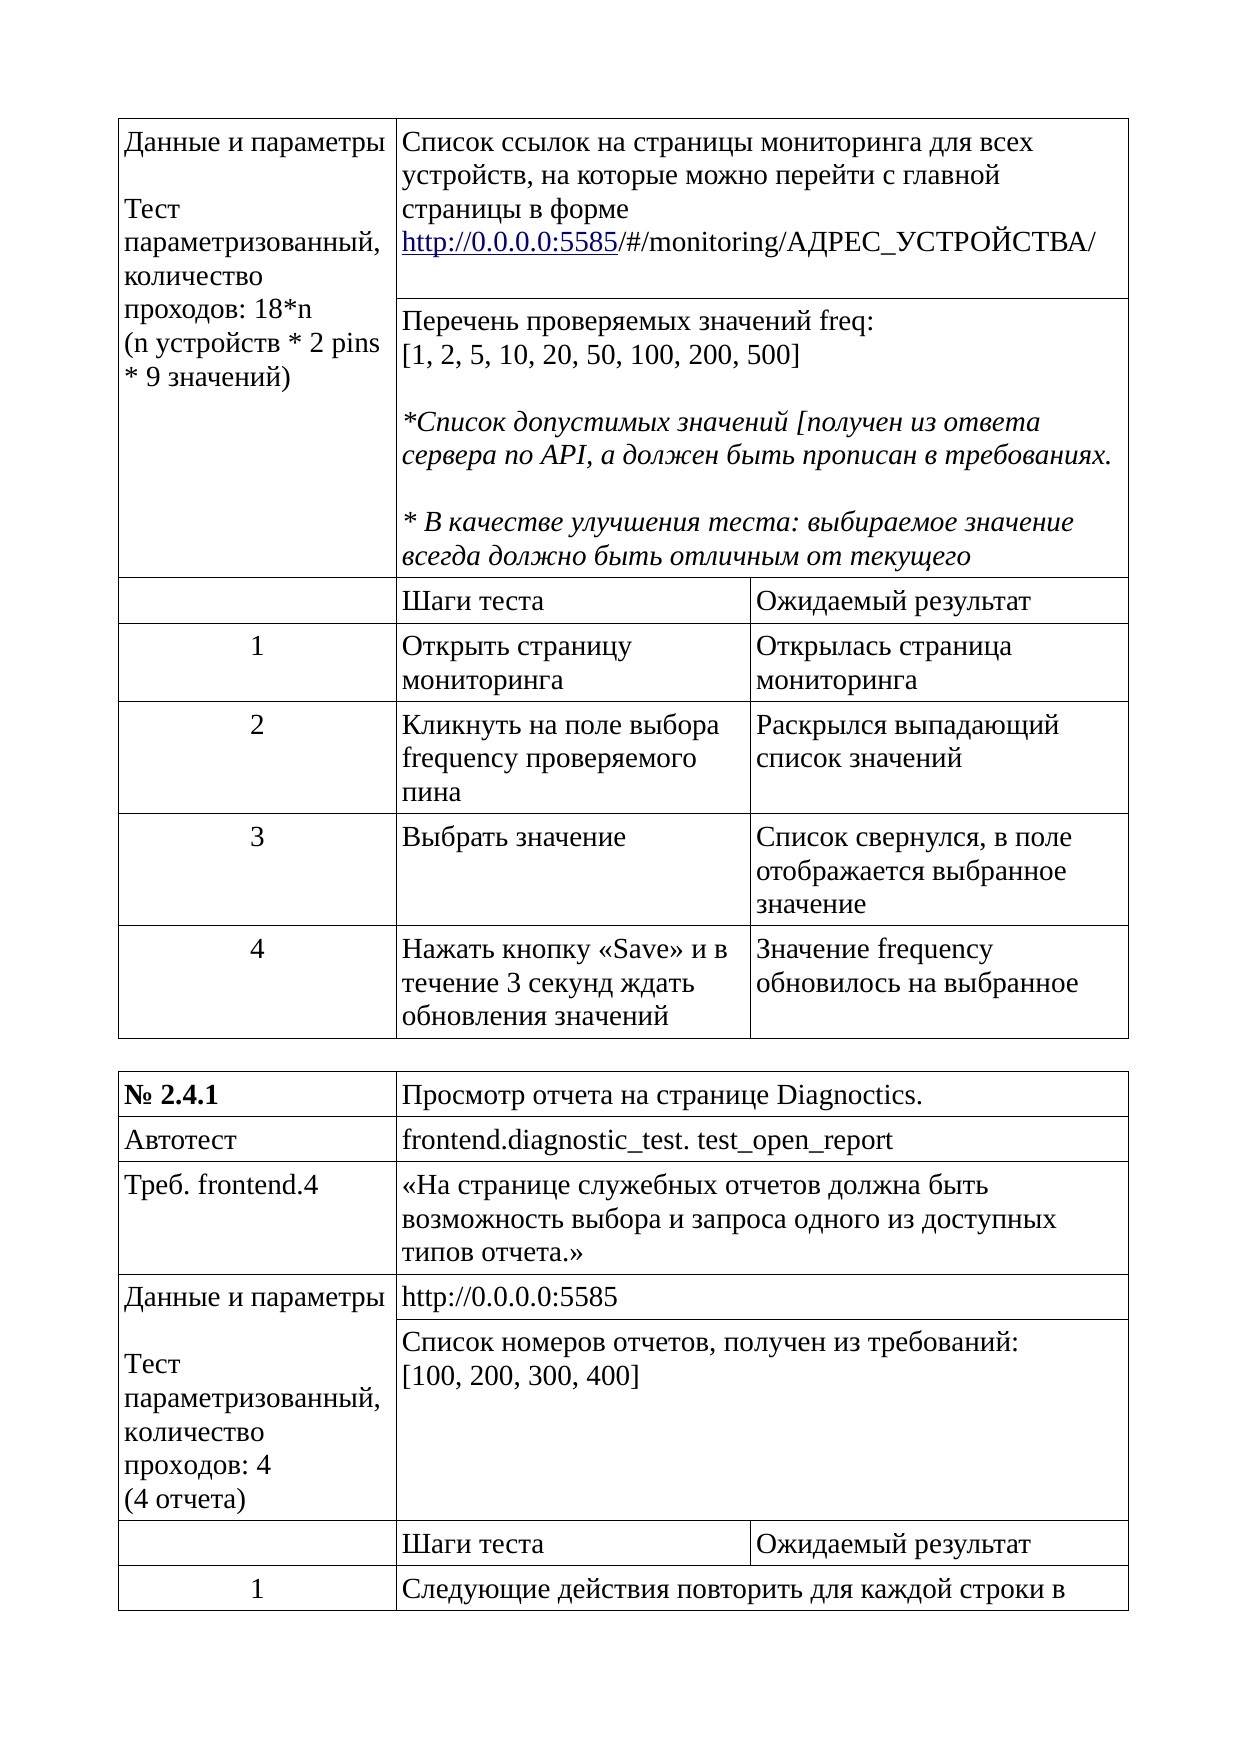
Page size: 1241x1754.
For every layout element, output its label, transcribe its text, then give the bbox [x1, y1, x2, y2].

table_cell Открылась страница мониторинга [751, 624, 1128, 701]
table_cell Выбрать значение [397, 814, 750, 925]
table_cell 1 [119, 624, 396, 701]
table_cell Раскрылся выпадающий список значений [751, 702, 1128, 813]
table_cell Ожидаемый результат [751, 1521, 1128, 1565]
table_cell Кликнуть на поле выбора frequency проверяемого пина [397, 702, 750, 813]
table_cell Следующие действия повторить для каждой строки в [397, 1566, 1128, 1610]
table_cell frontend.diagnostic_test. test_open_report [397, 1117, 1128, 1161]
table_cell Перечень проверяемых значений freq: [1, 2, 5, 10, 20, 50, 100, 200, 500] *Список допустимых значений [получен из ответа сервера по API, а должен быть прописан в требованиях. * В качестве улучшения теста: выбираемое значение всегда должно быть отличным от текущего [397, 299, 1128, 577]
table_cell Список номеров отчетов, получен из требований: [100, 200, 300, 400] [397, 1320, 1128, 1520]
table_cell «На странице служебных отчетов должна быть возможность выбора и запроса одного из доступных типов отчета.» [397, 1162, 1128, 1274]
table_cell Данные и параметры Тест параметризованный, количество проходов: 18*n (n устройств * 2 pins * 9 значений) [119, 119, 396, 577]
table_cell 1 [119, 1566, 396, 1610]
table_cell Треб. frontend.4 [119, 1162, 396, 1274]
table_cell Шаги теста [397, 1521, 750, 1565]
table_cell [119, 578, 396, 622]
table_cell Список свернулся, в поле отображается выбранное значение [751, 814, 1128, 925]
table_cell Ожидаемый результат [751, 578, 1128, 622]
table_cell Открыть страницу мониторинга [397, 624, 750, 701]
table_cell Данные и параметры Тест параметризованный, количество проходов: 4 (4 отчета) [119, 1275, 396, 1520]
table_cell Автотест [119, 1117, 396, 1161]
table_cell 4 [119, 926, 396, 1038]
table_cell Значение frequency обновилось на выбранное [751, 926, 1128, 1038]
table_cell http://0.0.0.0:5585 [397, 1275, 1128, 1319]
table_cell Шаги теста [397, 578, 750, 622]
table_cell 3 [119, 814, 396, 925]
table_cell Список ссылок на страницы мониторинга для всех устройств, на которые можно перейти с главной страницы в форме http://0.0.0.0:5585/#/monitoring/АДРЕС_УСТРОЙСТВА/ [397, 119, 1128, 297]
table_cell Нажать кнопку «Save» и в течение 3 секунд ждать обновления значений [397, 926, 750, 1038]
table_cell [119, 1521, 396, 1565]
table_header № 2.4.1 [119, 1072, 396, 1116]
table_header Просмотр отчета на странице Diagnoctics. [397, 1072, 1128, 1116]
table_cell 2 [119, 702, 396, 813]
